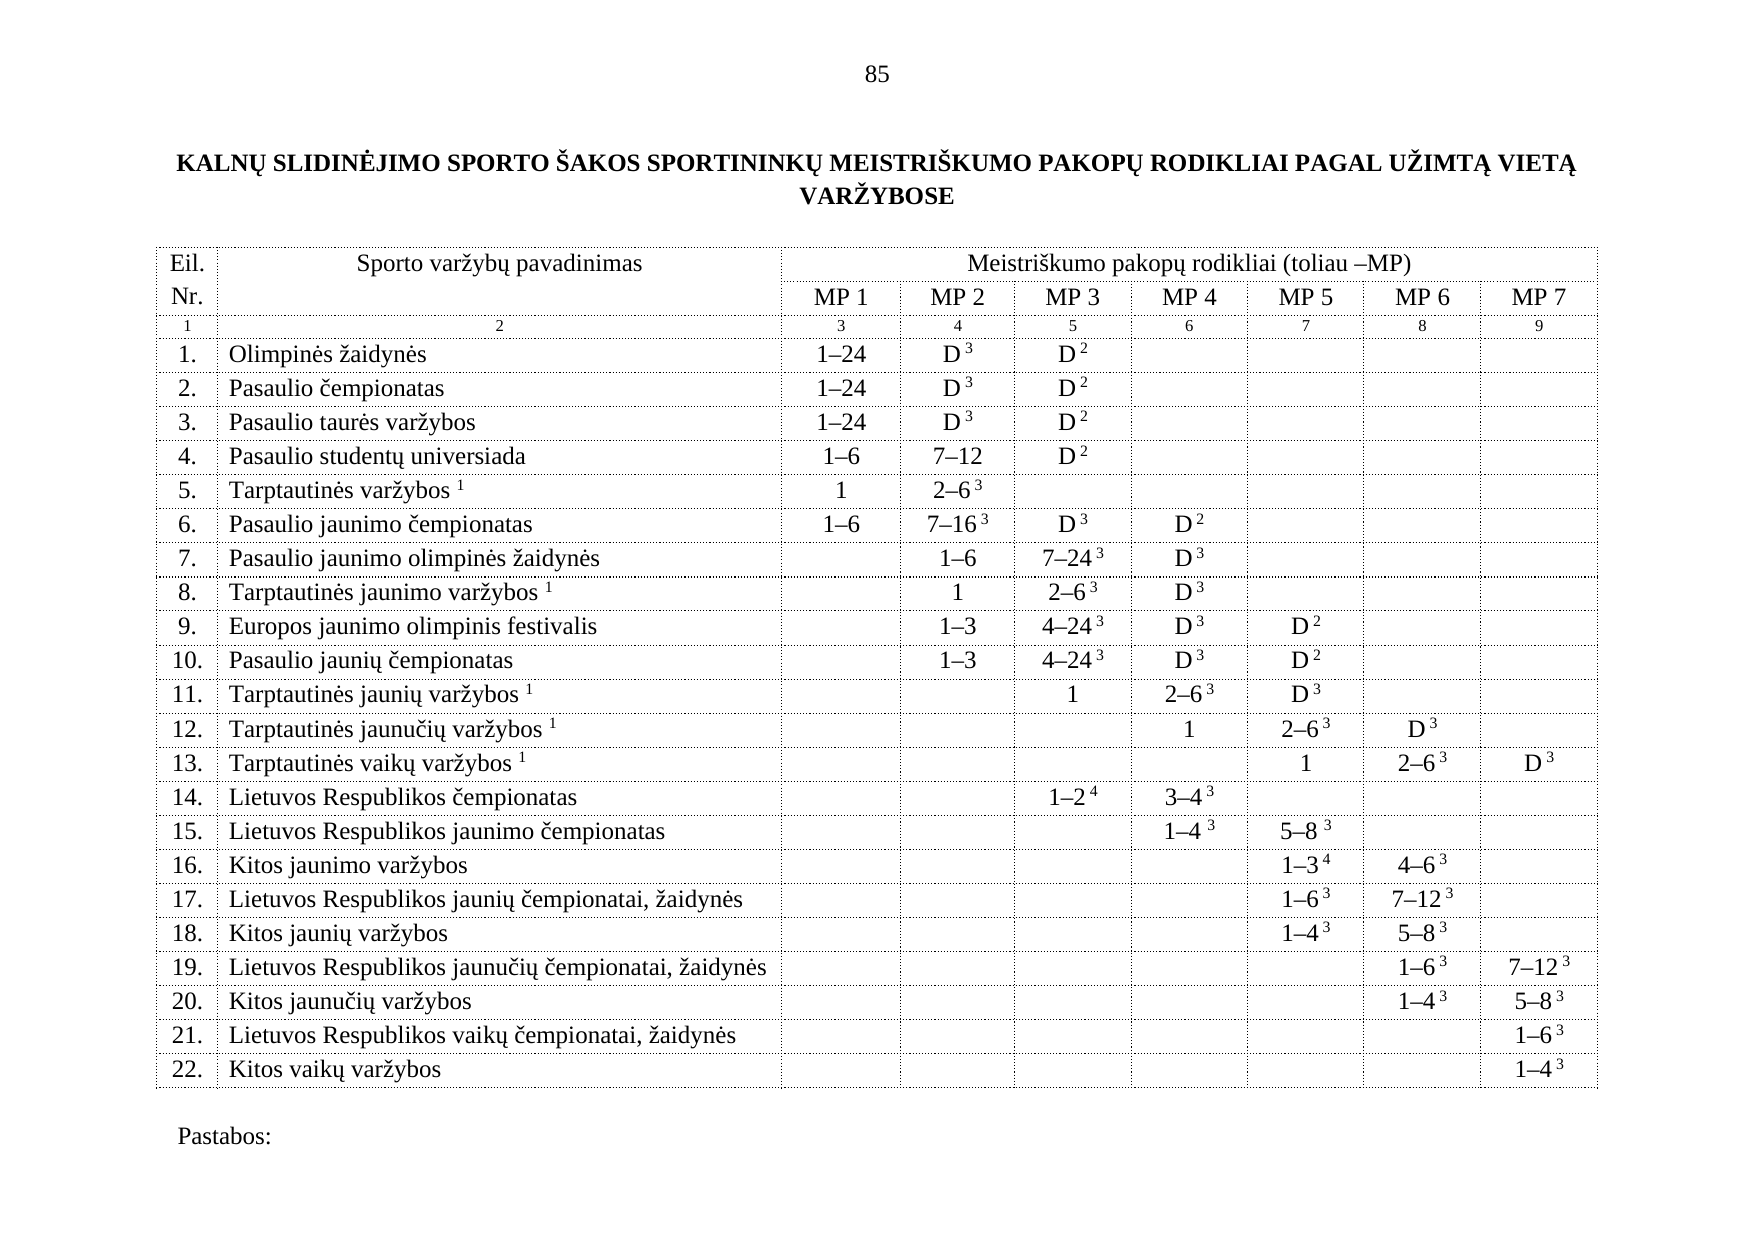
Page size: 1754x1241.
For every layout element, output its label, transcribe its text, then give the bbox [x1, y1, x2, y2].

table_cell 1–4 3 [1364, 985, 1481, 1019]
table_cell [1248, 1019, 1364, 1053]
table_cell [781, 747, 901, 781]
table_cell D 3 [1014, 508, 1131, 542]
table_cell [1364, 542, 1481, 576]
table_cell [781, 1053, 901, 1087]
table_cell 20. [157, 985, 217, 1019]
table_cell Tarptautinės jaunučių varžybos 1 [218, 713, 781, 747]
table_cell [1481, 508, 1597, 542]
table_cell [781, 815, 901, 849]
table_cell [1014, 1053, 1131, 1087]
table_cell 6 [1131, 315, 1247, 338]
table_cell 1–6 [781, 508, 901, 542]
table_cell 8 [1364, 315, 1481, 338]
table_cell 5. [157, 474, 217, 508]
table_cell 10. [157, 645, 217, 678]
table_cell 21. [157, 1019, 217, 1053]
table_cell [1248, 338, 1364, 372]
table_cell 1–4 3 [1248, 917, 1364, 951]
table_cell 1–6 3 [1248, 883, 1364, 917]
table_cell 7–12 3 [1481, 951, 1597, 985]
table_cell D 2 [1014, 372, 1131, 406]
table_cell [781, 781, 901, 815]
table_cell 7 [1248, 315, 1364, 338]
table_cell [1248, 781, 1364, 815]
table_cell Kitos jaunučių varžybos [218, 985, 781, 1019]
table_cell [1481, 338, 1597, 372]
table_cell [901, 1053, 1014, 1087]
table_cell 1 [1248, 747, 1364, 781]
table_cell [1481, 645, 1597, 678]
table_cell MP 4 [1131, 281, 1247, 315]
table_cell [901, 849, 1014, 883]
table_cell 5 [1014, 315, 1131, 338]
table_cell D 3 [1131, 610, 1247, 644]
table_cell [901, 679, 1014, 713]
table_cell D 2 [1131, 508, 1247, 542]
table_cell 1 [1131, 713, 1247, 747]
table_header Eil. Nr. [157, 247, 217, 315]
table_cell 1–6 [781, 440, 901, 474]
table_cell Lietuvos Respublikos jaunių čempionatai, žaidynės [218, 883, 781, 917]
table_cell [1248, 1053, 1364, 1087]
table_cell 7–16 3 [901, 508, 1014, 542]
table_cell [1248, 508, 1364, 542]
table_cell D 2 [1248, 645, 1364, 678]
table_cell [1131, 406, 1247, 440]
table_cell [901, 883, 1014, 917]
table_cell 1–3 4 [1248, 849, 1364, 883]
table_cell [1364, 474, 1481, 508]
table_cell [1364, 815, 1481, 849]
table_cell [1014, 474, 1131, 508]
table_cell Tarptautinės jaunių varžybos 1 [218, 679, 781, 713]
table_cell [1481, 576, 1597, 610]
table_cell [1481, 917, 1597, 951]
table_cell D 3 [1131, 645, 1247, 678]
table_cell [1364, 679, 1481, 713]
table_cell [1481, 713, 1597, 747]
table_cell [1131, 474, 1247, 508]
table_cell Lietuvos Respublikos čempionatas [218, 781, 781, 815]
table_cell D 3 [1248, 679, 1364, 713]
table_cell D 2 [1014, 338, 1131, 372]
table_cell 15. [157, 815, 217, 849]
table_cell [1481, 849, 1597, 883]
table_cell [901, 1019, 1014, 1053]
table_cell D 3 [901, 406, 1014, 440]
table_cell [1131, 1019, 1247, 1053]
table_cell 12. [157, 713, 217, 747]
table_cell [1014, 747, 1131, 781]
table_cell [901, 815, 1014, 849]
table_cell [1364, 645, 1481, 678]
table_cell D 3 [901, 338, 1014, 372]
table_cell D 3 [1131, 542, 1247, 576]
table_cell [1131, 985, 1247, 1019]
table_cell Tarptautinės vaikų varžybos 1 [218, 747, 781, 781]
table_cell [1364, 406, 1481, 440]
table_cell MP 7 [1481, 281, 1597, 315]
table_cell 8. [157, 576, 217, 610]
table_cell [1364, 338, 1481, 372]
table_cell 1–24 [781, 372, 901, 406]
table_cell 1 [157, 315, 217, 338]
table_cell 14. [157, 781, 217, 815]
table_cell 7–12 3 [1364, 883, 1481, 917]
table_cell [1014, 985, 1131, 1019]
table_cell 1–3 [901, 645, 1014, 678]
table_cell 4. [157, 440, 217, 474]
table_cell [1131, 883, 1247, 917]
table_cell [781, 679, 901, 713]
table_cell Pasaulio jaunių čempionatas [218, 645, 781, 678]
table_cell 18. [157, 917, 217, 951]
table_cell [1248, 474, 1364, 508]
table_cell 13. [157, 747, 217, 781]
table_cell 7–12 [901, 440, 1014, 474]
table_cell [1364, 508, 1481, 542]
table_cell Europos jaunimo olimpinis festivalis [218, 610, 781, 644]
table_cell 9 [1481, 315, 1597, 338]
table_cell 7–24 3 [1014, 542, 1131, 576]
table_cell 3–4 3 [1131, 781, 1247, 815]
table_cell 1–4 3 [1131, 815, 1247, 849]
table_cell [1014, 849, 1131, 883]
table_cell Lietuvos Respublikos vaikų čempionatai, žaidynės [218, 1019, 781, 1053]
table_cell [1131, 747, 1247, 781]
table_cell Lietuvos Respublikos jaunučių čempionatai, žaidynės [218, 951, 781, 985]
table_cell 2–6 3 [1248, 713, 1364, 747]
table_cell [1481, 815, 1597, 849]
table_cell 11. [157, 679, 217, 713]
table_cell [1014, 1019, 1131, 1053]
table_cell D 3 [1131, 576, 1247, 610]
table_cell Kitos jaunių varžybos [218, 917, 781, 951]
table_cell 1–2 4 [1014, 781, 1131, 815]
table_cell 4 [901, 315, 1014, 338]
table_cell 2–6 3 [1364, 747, 1481, 781]
table_cell MP 6 [1364, 281, 1481, 315]
table_cell D 2 [1248, 610, 1364, 644]
table_cell [781, 849, 901, 883]
table_cell D 3 [901, 372, 1014, 406]
table_cell 1. [157, 338, 217, 372]
table_cell D 2 [1014, 406, 1131, 440]
table_cell MP 2 [901, 281, 1014, 315]
table_cell [1248, 406, 1364, 440]
table_cell 5–8 3 [1481, 985, 1597, 1019]
table_cell 1 [1014, 679, 1131, 713]
table_cell [1248, 985, 1364, 1019]
table_cell [1481, 610, 1597, 644]
table_cell [1364, 781, 1481, 815]
table_cell [1481, 406, 1597, 440]
table_cell 4–6 3 [1364, 849, 1481, 883]
table_cell 7. [157, 542, 217, 576]
table_cell 4–24 3 [1014, 610, 1131, 644]
table_cell 6. [157, 508, 217, 542]
table_cell 2. [157, 372, 217, 406]
table_cell [1481, 372, 1597, 406]
table_cell MP 5 [1248, 281, 1364, 315]
table_cell [1248, 372, 1364, 406]
table_cell 2–6 3 [1131, 679, 1247, 713]
table_cell 3. [157, 406, 217, 440]
table_cell Olimpinės žaidynės [218, 338, 781, 372]
table_cell [901, 985, 1014, 1019]
table_cell Pasaulio studentų universiada [218, 440, 781, 474]
table_cell [1481, 542, 1597, 576]
table_cell 3 [781, 315, 901, 338]
table_cell 1–6 [901, 542, 1014, 576]
table_cell [1014, 815, 1131, 849]
table_cell 5–8 3 [1364, 917, 1481, 951]
table_cell 2–6 3 [901, 474, 1014, 508]
table_cell 1 [901, 576, 1014, 610]
table_cell 17. [157, 883, 217, 917]
table_cell [1481, 883, 1597, 917]
table_cell [1131, 849, 1247, 883]
table_cell Pasaulio taurės varžybos [218, 406, 781, 440]
table_cell 1–24 [781, 338, 901, 372]
table_cell 1–4 3 [1481, 1053, 1597, 1087]
table_cell [781, 610, 901, 644]
table_cell Pasaulio jaunimo čempionatas [218, 508, 781, 542]
table_cell 22. [157, 1053, 217, 1087]
table_cell [1364, 576, 1481, 610]
table_cell [1481, 474, 1597, 508]
table_cell Kitos jaunimo varžybos [218, 849, 781, 883]
table_cell [781, 576, 901, 610]
table_cell D 3 [1481, 747, 1597, 781]
table_cell [1481, 440, 1597, 474]
table_cell [1014, 713, 1131, 747]
table_cell 2 [218, 315, 781, 338]
table_cell [781, 645, 901, 678]
table_cell [1364, 1019, 1481, 1053]
table_cell 2–6 3 [1014, 576, 1131, 610]
table_cell [781, 1019, 901, 1053]
table_cell [1248, 951, 1364, 985]
table_cell Lietuvos Respublikos jaunimo čempionatas [218, 815, 781, 849]
table_cell [1131, 372, 1247, 406]
table_cell [781, 951, 901, 985]
table_cell [781, 542, 901, 576]
table_cell Pasaulio jaunimo olimpinės žaidynės [218, 542, 781, 576]
table_cell [1481, 781, 1597, 815]
table_cell 1–6 3 [1481, 1019, 1597, 1053]
table_cell [901, 747, 1014, 781]
text KALNŲ SLIDINĖJIMO SPORTO ŠAKOS SPORTININKŲ MEISTRIŠKUMO PAKOPŲ RODIKLIAI PAGAL UŽIMTĄ VIETĄ VARŽYBOSE [118, 148, 1636, 209]
table_cell [1364, 372, 1481, 406]
table_cell [901, 951, 1014, 985]
table_cell [1131, 1053, 1247, 1087]
table_cell [1364, 1053, 1481, 1087]
text Pastabos: [177, 1121, 1636, 1150]
table_cell 9. [157, 610, 217, 644]
table_header Sporto varžybų pavadinimas [218, 247, 781, 315]
table_cell [1248, 542, 1364, 576]
table_cell MP 3 [1014, 281, 1131, 315]
table_cell [781, 917, 901, 951]
table_cell [1364, 440, 1481, 474]
table_cell [1364, 610, 1481, 644]
table_cell 16. [157, 849, 217, 883]
table_cell [1131, 951, 1247, 985]
table_cell [1014, 917, 1131, 951]
table_cell Tarptautinės varžybos 1 [218, 474, 781, 508]
table_cell 5–8 3 [1248, 815, 1364, 849]
table_cell [1131, 917, 1247, 951]
table_cell MP 1 [781, 281, 901, 315]
table_header Meistriškumo pakopų rodikliai (toliau –MP) [781, 247, 1597, 281]
table_cell [1014, 883, 1131, 917]
table_cell 1–6 3 [1364, 951, 1481, 985]
table_cell D 2 [1014, 440, 1131, 474]
table_cell [1014, 951, 1131, 985]
table_cell [1248, 576, 1364, 610]
table_cell [781, 713, 901, 747]
table_cell 1 [781, 474, 901, 508]
table_cell [901, 713, 1014, 747]
table_cell Tarptautinės jaunimo varžybos 1 [218, 576, 781, 610]
table_cell Pasaulio čempionatas [218, 372, 781, 406]
table_cell [1481, 679, 1597, 713]
table_cell [1131, 440, 1247, 474]
table_cell Kitos vaikų varžybos [218, 1053, 781, 1087]
table_cell [1248, 440, 1364, 474]
table_cell [901, 917, 1014, 951]
table_cell [1131, 338, 1247, 372]
table_cell 1–24 [781, 406, 901, 440]
table_cell [781, 883, 901, 917]
table_cell D 3 [1364, 713, 1481, 747]
table_cell [901, 781, 1014, 815]
table_cell 4–24 3 [1014, 645, 1131, 678]
table_cell [781, 985, 901, 1019]
table_cell 19. [157, 951, 217, 985]
table_cell 1–3 [901, 610, 1014, 644]
